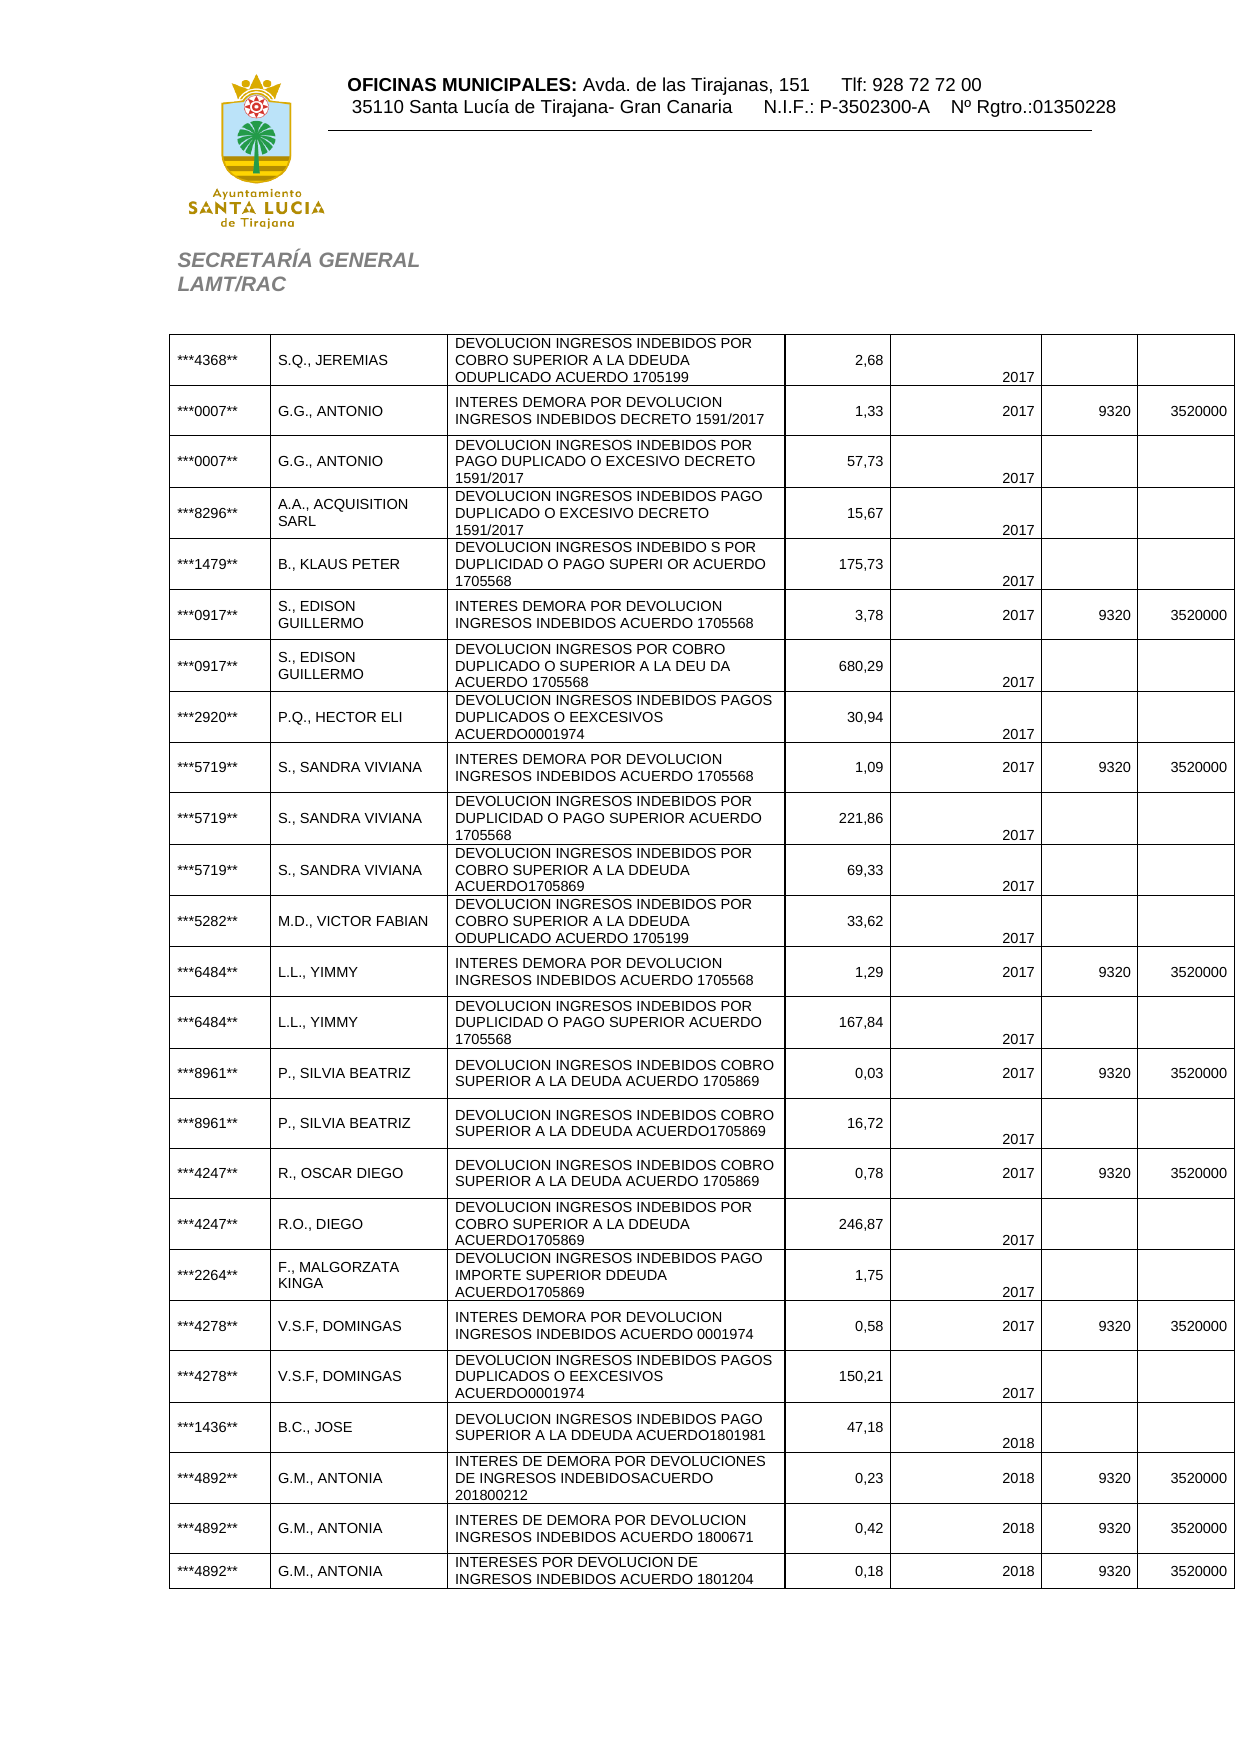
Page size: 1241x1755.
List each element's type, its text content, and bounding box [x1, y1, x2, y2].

table_cell DEVOLUCION INGRESOS INDEBIDOS PAGO IMPORTE SUPERIOR DDEUDA ACUERDO1705869 [448, 1250, 784, 1300]
table_cell ***4892** [170, 1504, 270, 1553]
table_cell 2018 [891, 1453, 1041, 1503]
table_cell ***4278** [170, 1351, 270, 1402]
table_cell DEVOLUCION INGRESOS INDEBIDOS COBRO SUPERIOR A LA DEUDA ACUERDO 1705869 [448, 1049, 784, 1097]
table_cell V.S.F, DOMINGAS [271, 1351, 447, 1402]
table_cell 16,72 [786, 1099, 890, 1147]
table_cell 3520000 [1138, 743, 1234, 792]
table_cell [1042, 845, 1137, 895]
table_cell 2017 [891, 590, 1041, 639]
table_cell G.M., ANTONIA [271, 1504, 447, 1553]
table_cell [1138, 539, 1234, 589]
table_cell INTERES DEMORA POR DEVOLUCION INGRESOS INDEBIDOS ACUERDO 1705568 [448, 743, 784, 792]
table_cell 2017 [891, 640, 1041, 691]
table_cell [1138, 335, 1234, 385]
table_cell S., SANDRA VIVIANA [271, 845, 447, 895]
table_cell P., SILVIA BEATRIZ [271, 1049, 447, 1097]
table_cell ***8961** [170, 1099, 270, 1147]
table_cell [1042, 997, 1137, 1047]
table_cell 2017 [891, 997, 1041, 1047]
table_cell G.G., ANTONIO [271, 386, 447, 435]
table_cell 221,86 [786, 793, 890, 843]
table_cell 3520000 [1138, 590, 1234, 639]
table_cell 3520000 [1138, 1554, 1234, 1587]
table_cell 2017 [891, 692, 1041, 742]
table_cell DEVOLUCION INGRESOS INDEBIDOS POR DUPLICIDAD O PAGO SUPERIOR ACUERDO 1705568 [448, 793, 784, 843]
table_cell ***8961** [170, 1049, 270, 1097]
table_cell 30,94 [786, 692, 890, 742]
table_cell B., KLAUS PETER [271, 539, 447, 589]
table_cell ***5719** [170, 845, 270, 895]
table_cell 69,33 [786, 845, 890, 895]
table_cell DEVOLUCION INGRESOS INDEBIDOS POR COBRO SUPERIOR A LA DDEUDA ODUPLICADO ACUERDO 1705199 [448, 335, 784, 385]
table_cell 3520000 [1138, 947, 1234, 996]
table_cell 9320 [1042, 1504, 1137, 1553]
table_cell ***4247** [170, 1199, 270, 1249]
table_cell [1042, 1199, 1137, 1249]
table_cell ***0917** [170, 640, 270, 691]
table_cell 9320 [1042, 1301, 1137, 1350]
table_cell [1042, 793, 1137, 843]
table_cell ***1479** [170, 539, 270, 589]
table_cell R., OSCAR DIEGO [271, 1149, 447, 1197]
table_cell ***4892** [170, 1453, 270, 1503]
table_cell [1138, 436, 1234, 487]
table_cell INTERES DE DEMORA POR DEVOLUCION INGRESOS INDEBIDOS ACUERDO 1800671 [448, 1504, 784, 1553]
table_cell DEVOLUCION INGRESOS INDEBIDOS PAGOS DUPLICADOS O EEXCESIVOS ACUERDO0001974 [448, 692, 784, 742]
table_cell 3520000 [1138, 1149, 1234, 1197]
table_cell 2,68 [786, 335, 890, 385]
table_cell 0,18 [786, 1554, 890, 1587]
table_cell 0,42 [786, 1504, 890, 1553]
table_cell V.S.F, DOMINGAS [271, 1301, 447, 1350]
table_cell ***8296** [170, 488, 270, 538]
table_cell 2017 [891, 1099, 1041, 1147]
table_cell DEVOLUCION INGRESOS INDEBIDOS PAGO DUPLICADO O EXCESIVO DECRETO 1591/2017 [448, 488, 784, 538]
table_cell 246,87 [786, 1199, 890, 1249]
table_cell 2018 [891, 1403, 1041, 1452]
table_cell 2017 [891, 1301, 1041, 1350]
table_cell [1138, 896, 1234, 946]
table_cell G.M., ANTONIA [271, 1453, 447, 1503]
table_cell 1,29 [786, 947, 890, 996]
table_cell 2017 [891, 845, 1041, 895]
table_cell ***6484** [170, 997, 270, 1047]
table_cell DEVOLUCION INGRESOS INDEBIDOS COBRO SUPERIOR A LA DEUDA ACUERDO 1705869 [448, 1149, 784, 1197]
table_cell S.Q., JEREMIAS [271, 335, 447, 385]
table_cell [1138, 845, 1234, 895]
table_cell [1138, 640, 1234, 691]
table_cell 3520000 [1138, 1453, 1234, 1503]
table_cell 9320 [1042, 1149, 1137, 1197]
table_cell 9320 [1042, 1049, 1137, 1097]
table_cell 2017 [891, 1199, 1041, 1249]
table_cell 2017 [891, 1049, 1041, 1097]
table_cell INTERESES POR DEVOLUCION DE INGRESOS INDEBIDOS ACUERDO 1801204 [448, 1554, 784, 1587]
table_cell 680,29 [786, 640, 890, 691]
table_cell INTERES DEMORA POR DEVOLUCION INGRESOS INDEBIDOS ACUERDO 0001974 [448, 1301, 784, 1350]
table_cell [1042, 640, 1137, 691]
table_cell ***4278** [170, 1301, 270, 1350]
table_cell ***4368** [170, 335, 270, 385]
table_cell 9320 [1042, 743, 1137, 792]
table_cell INTERES DE DEMORA POR DEVOLUCIONES DE INGRESOS INDEBIDOSACUERDO 201800212 [448, 1453, 784, 1503]
table_cell 33,62 [786, 896, 890, 946]
table_cell ***5719** [170, 743, 270, 792]
table_cell DEVOLUCION INGRESOS INDEBIDOS POR PAGO DUPLICADO O EXCESIVO DECRETO 1591/2017 [448, 436, 784, 487]
table_cell 2017 [891, 1149, 1041, 1197]
table_cell 3520000 [1138, 386, 1234, 435]
table_cell ***5719** [170, 793, 270, 843]
table_cell 3520000 [1138, 1301, 1234, 1350]
table_cell 0,23 [786, 1453, 890, 1503]
table_cell [1042, 539, 1137, 589]
table_cell ***4892** [170, 1554, 270, 1587]
table_cell [1138, 1199, 1234, 1249]
table_cell 9320 [1042, 947, 1137, 996]
table_cell 2017 [891, 539, 1041, 589]
table_cell 47,18 [786, 1403, 890, 1452]
table_cell 2017 [891, 436, 1041, 487]
table_cell 9320 [1042, 590, 1137, 639]
table_cell 2017 [891, 335, 1041, 385]
table_cell [1138, 1351, 1234, 1402]
table_cell 2017 [891, 488, 1041, 538]
table_cell 0,58 [786, 1301, 890, 1350]
table_cell DEVOLUCION INGRESOS INDEBIDOS POR COBRO SUPERIOR A LA DDEUDA ODUPLICADO ACUERDO 1705199 [448, 896, 784, 946]
table_cell G.M., ANTONIA [271, 1554, 447, 1587]
table_cell ***6484** [170, 947, 270, 996]
table_cell 3520000 [1138, 1049, 1234, 1097]
table_cell 2017 [891, 743, 1041, 792]
table_cell [1138, 1099, 1234, 1147]
table_cell G.G., ANTONIO [271, 436, 447, 487]
table_cell DEVOLUCION INGRESOS INDEBIDOS PAGOS DUPLICADOS O EEXCESIVOS ACUERDO0001974 [448, 1351, 784, 1402]
table_cell 3520000 [1138, 1504, 1234, 1553]
table_cell ***0917** [170, 590, 270, 639]
table_cell R.O., DIEGO [271, 1199, 447, 1249]
table_cell DEVOLUCION INGRESOS INDEBIDOS COBRO SUPERIOR A LA DDEUDA ACUERDO1705869 [448, 1099, 784, 1147]
table_cell 2017 [891, 1250, 1041, 1300]
table_cell ***2920** [170, 692, 270, 742]
table_cell ***0007** [170, 436, 270, 487]
table_cell [1042, 335, 1137, 385]
table_cell 57,73 [786, 436, 890, 487]
table_cell 2017 [891, 793, 1041, 843]
table_cell 175,73 [786, 539, 890, 589]
table_cell ***5282** [170, 896, 270, 946]
table_cell [1138, 488, 1234, 538]
table_cell [1042, 692, 1137, 742]
table_cell [1138, 997, 1234, 1047]
table_cell S., EDISON GUILLERMO [271, 590, 447, 639]
table_cell 150,21 [786, 1351, 890, 1402]
table_cell 2017 [891, 386, 1041, 435]
table_cell 2018 [891, 1554, 1041, 1587]
table_cell INTERES DEMORA POR DEVOLUCION INGRESOS INDEBIDOS ACUERDO 1705568 [448, 590, 784, 639]
table_cell 9320 [1042, 386, 1137, 435]
table_cell 1,33 [786, 386, 890, 435]
table_cell [1042, 1250, 1137, 1300]
table_cell INTERES DEMORA POR DEVOLUCION INGRESOS INDEBIDOS ACUERDO 1705568 [448, 947, 784, 996]
table_cell [1138, 1403, 1234, 1452]
table_cell 9320 [1042, 1554, 1137, 1587]
table_cell ***0007** [170, 386, 270, 435]
table_cell [1042, 1351, 1137, 1402]
table_cell DEVOLUCION INGRESOS INDEBIDOS POR COBRO SUPERIOR A LA DDEUDA ACUERDO1705869 [448, 1199, 784, 1249]
table_cell F., MALGORZATA KINGA [271, 1250, 447, 1300]
table_cell [1042, 1403, 1137, 1452]
table_cell 2017 [891, 947, 1041, 996]
table_cell 15,67 [786, 488, 890, 538]
table_cell [1138, 793, 1234, 843]
table_cell [1042, 436, 1137, 487]
table_cell L.L., YIMMY [271, 997, 447, 1047]
table_cell S., SANDRA VIVIANA [271, 793, 447, 843]
table_cell DEVOLUCION INGRESOS POR COBRO DUPLICADO O SUPERIOR A LA DEU DA ACUERDO 1705568 [448, 640, 784, 691]
table_cell [1138, 1250, 1234, 1300]
table_cell P.Q., HECTOR ELI [271, 692, 447, 742]
table_cell 1,75 [786, 1250, 890, 1300]
table_cell DEVOLUCION INGRESOS INDEBIDO S POR DUPLICIDAD O PAGO SUPERI OR ACUERDO 1705568 [448, 539, 784, 589]
table_cell L.L., YIMMY [271, 947, 447, 996]
table_cell 0,78 [786, 1149, 890, 1197]
table_cell 2018 [891, 1504, 1041, 1553]
table_cell S., EDISON GUILLERMO [271, 640, 447, 691]
table_cell INTERES DEMORA POR DEVOLUCION INGRESOS INDEBIDOS DECRETO 1591/2017 [448, 386, 784, 435]
table_cell DEVOLUCION INGRESOS INDEBIDOS PAGO SUPERIOR A LA DDEUDA ACUERDO1801981 [448, 1403, 784, 1452]
table_cell S., SANDRA VIVIANA [271, 743, 447, 792]
table_cell B.C., JOSE [271, 1403, 447, 1452]
table_cell DEVOLUCION INGRESOS INDEBIDOS POR COBRO SUPERIOR A LA DDEUDA ACUERDO1705869 [448, 845, 784, 895]
table_cell ***4247** [170, 1149, 270, 1197]
table_cell 9320 [1042, 1453, 1137, 1503]
table_cell [1042, 488, 1137, 538]
table_cell ***2264** [170, 1250, 270, 1300]
table_cell 167,84 [786, 997, 890, 1047]
table_cell 1,09 [786, 743, 890, 792]
table_cell A.A., ACQUISITION SARL [271, 488, 447, 538]
table_cell 0,03 [786, 1049, 890, 1097]
table_cell [1042, 896, 1137, 946]
table_cell 3,78 [786, 590, 890, 639]
table_cell M.D., VICTOR FABIAN [271, 896, 447, 946]
table_cell P., SILVIA BEATRIZ [271, 1099, 447, 1147]
table_cell 2017 [891, 1351, 1041, 1402]
table_cell DEVOLUCION INGRESOS INDEBIDOS POR DUPLICIDAD O PAGO SUPERIOR ACUERDO 1705568 [448, 997, 784, 1047]
table_cell [1138, 692, 1234, 742]
table_cell ***1436** [170, 1403, 270, 1452]
table_cell [1042, 1099, 1137, 1147]
table_cell 2017 [891, 896, 1041, 946]
